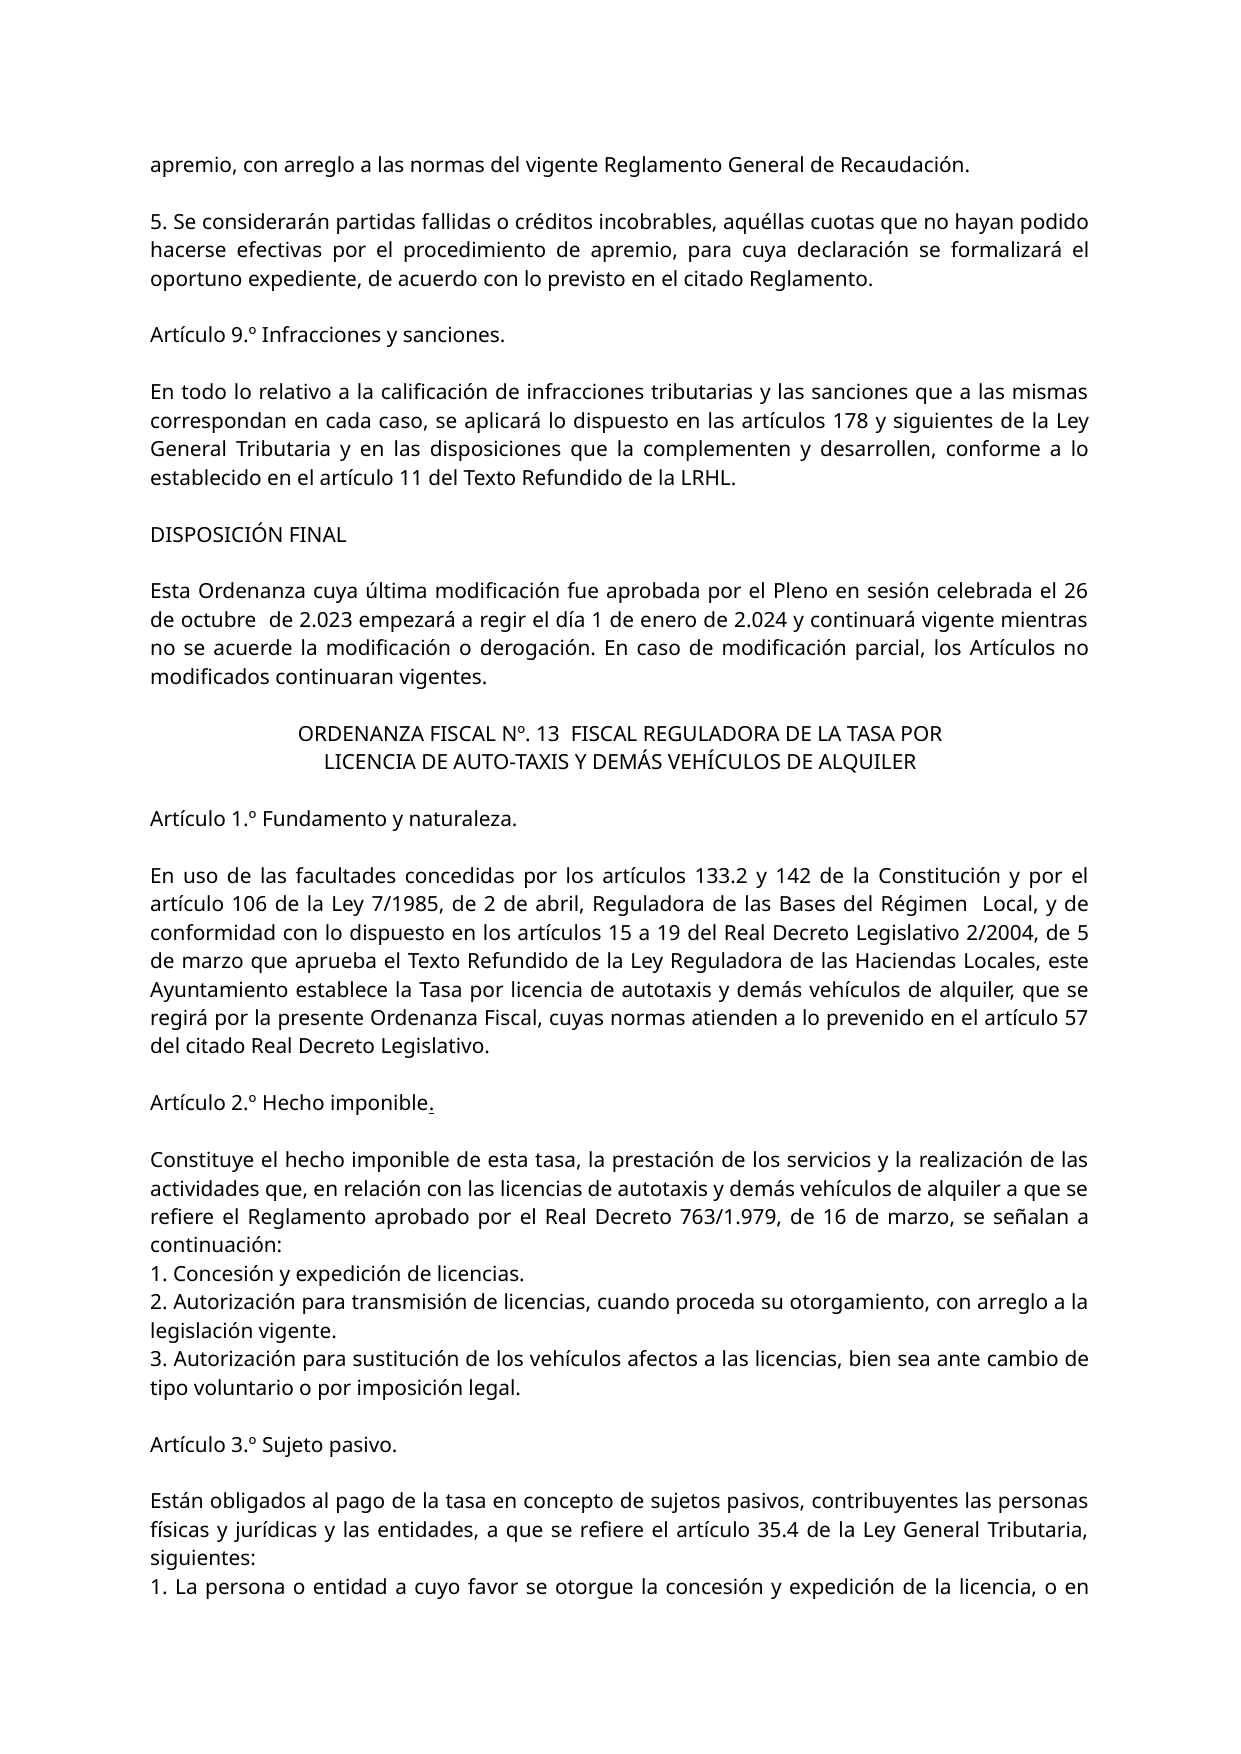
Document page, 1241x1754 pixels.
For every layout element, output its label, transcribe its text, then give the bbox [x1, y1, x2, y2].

text ORDENANZA FISCAL Nº. 13 FISCAL REGULADORA DE LA TASA POR [150, 719, 1090, 747]
text apremio, con arreglo a las normas del vigente Reglamento General de Recaudación. [150, 150, 1090, 178]
text Esta Ordenanza cuya última modificación fue aprobada por el Pleno en sesión celebrada el 26 de octubre de 2.023 empezará a regir el día 1 de enero de 2.024 y continuará vigente mientras no se acuerde la modificación o derogación. En caso de modificación parcial, los Artículos no modificados continuaran vigentes. [150, 577, 1090, 690]
text Artículo 1.º Fundamento y naturaleza. [150, 804, 1090, 832]
text DISPOSICIÓN FINAL [150, 520, 1090, 548]
text En todo lo relativo a la calificación de infracciones tributarias y las sanciones que a las mismas correspondan en cada caso, se aplicará lo dispuesto en las artículos 178 y siguientes de la Ley General Tributaria y en las disposiciones que la complementen y desarrollen, conforme a lo establecido en el artículo 11 del Texto Refundido de la LRHL. [150, 377, 1090, 491]
text En uso de las facultades concedidas por los artículos 133.2 y 142 de la Constitución y por el artículo 106 de la Ley 7/1985, de 2 de abril, Reguladora de las Bases del Régimen Local, y de conformidad con lo dispuesto en los artículos 15 a 19 del Real Decreto Legislativo 2/2004, de 5 de marzo que aprueba el Texto Refundido de la Ley Reguladora de las Haciendas Locales, este Ayuntamiento establece la Tasa por licencia de autotaxis y demás vehículos de alquiler, que se regirá por la presente Ordenanza Fiscal, cuyas normas atienden a lo prevenido en el artículo 57 del citado Real Decreto Legislativo. [150, 861, 1090, 1060]
text 2. Autorización para transmisión de licencias, cuando proceda su otorgamiento, con arreglo a la legislación vigente. [150, 1287, 1090, 1344]
text Constituye el hecho imponible de esta tasa, la prestación de los servicios y la realización de las actividades que, en relación con las licencias de autotaxis y demás vehículos de alquiler a que se refiere el Reglamento aprobado por el Real Decreto 763/1.979, de 16 de marzo, se señalan a continuación: [150, 1145, 1090, 1259]
text Están obligados al pago de la tasa en concepto de sujetos pasivos, contribuyentes las personas físicas y jurídicas y las entidades, a que se refiere el artículo 35.4 de la Ley General Tributaria, siguientes: [150, 1487, 1090, 1572]
text 3. Autorización para sustitución de los vehículos afectos a las licencias, bien sea ante cambio de tipo voluntario o por imposición legal. [150, 1344, 1090, 1401]
text LICENCIA DE AUTO-TAXIS Y DEMÁS VEHÍCULOS DE ALQUILER [150, 747, 1090, 776]
text 5. Se considerarán partidas fallidas o créditos incobrables, aquéllas cuotas que no hayan podido hacerse efectivas por el procedimiento de apremio, para cuya declaración se formalizará el oportuno expediente, de acuerdo con lo previsto en el citado Reglamento. [150, 207, 1090, 292]
text 1. Concesión y expedición de licencias. [150, 1259, 1090, 1287]
text 1. La persona o entidad a cuyo favor se otorgue la concesión y expedición de la licencia, o en [150, 1572, 1090, 1600]
text Artículo 3.º Sujeto pasivo. [150, 1430, 1090, 1458]
text Artículo 9.º Infracciones y sanciones. [150, 321, 1090, 349]
text Artículo 2.º Hecho imponible. [150, 1088, 1090, 1117]
